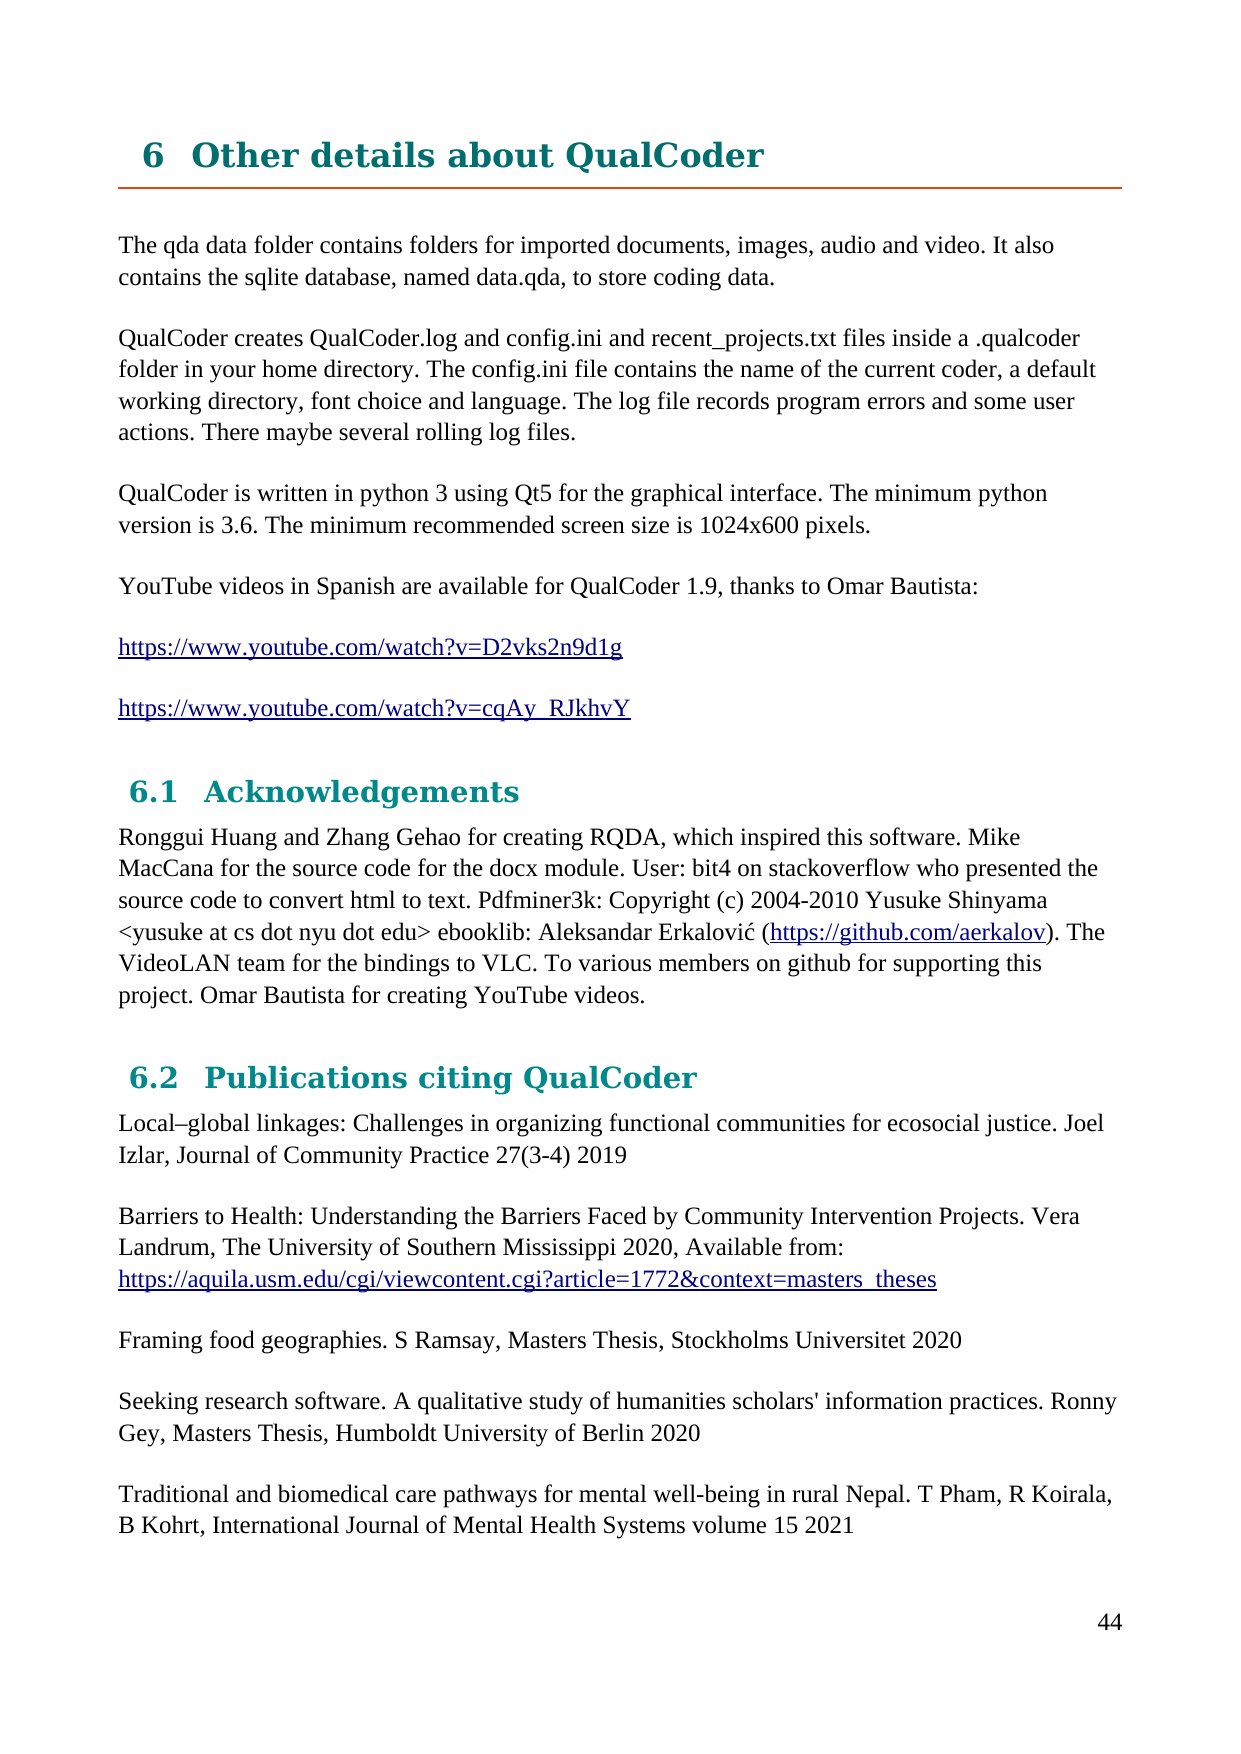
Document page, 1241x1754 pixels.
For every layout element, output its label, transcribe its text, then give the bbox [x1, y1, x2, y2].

text The qda data folder contains folders for imported documents, images, audio and video. It also contains the sqlite database, named data.qda, to store coding data. [118, 230, 1122, 291]
text https://www.youtube.com/watch?v=D2vks2n9d1g [118, 632, 1122, 661]
text Barriers to Health: Understanding the Barriers Faced by Community Intervention Projects. Vera Landrum, The University of Southern Mississippi 2020, Available from: https://aquila.usm.edu/cgi/viewcontent.cgi?article=1772&context=masters_theses [118, 1201, 1122, 1293]
subtitle Acknowledgements [118, 775, 1122, 809]
text QualCoder creates QualCoder.log and config.ini and recent_projects.txt files inside a .qualcoder folder in your home directory. The config.ini file contains the name of the current coder, a default working directory, font choice and language. The log file records program errors and some user actions. There maybe several rolling log files. [118, 323, 1122, 446]
subtitle Publications citing QualCoder [118, 1062, 1122, 1096]
text Framing food geographies. S Ramsay, Masters Thesis, Stockholms Universitet 2020 [118, 1325, 1122, 1354]
text QualCoder is written in python 3 using Qt5 for the graphical interface. The minimum python version is 3.6. The minimum recommended screen size is 1024x600 pixels. [118, 478, 1122, 539]
text Traditional and biomedical care pathways for mental well‐being in rural Nepal. T Pham, R Koirala, B Kohrt, International Journal of Mental Health Systems volume 15 2021 [118, 1479, 1122, 1539]
text YouTube videos in Spanish are available for QualCoder 1.9, thanks to Omar Bautista: [118, 571, 1122, 600]
text Ronggui Huang and Zhang Gehao for creating RQDA, which inspired this software. Mike MacCana for the source code for the docx module. User: bit4 on stackoverflow who presented the source code to convert html to text. Pdfminer3k: Copyright (c) 2004-2010 Yusuke Shinyama <yusuke at cs dot nyu dot edu> ebooklib: Aleksandar Erkalović (https://github.com/aerkalov). The VideoLAN team for the bindings to VLC. To various members on github for supporting this project. Omar Bautista for creating YouTube videos. [118, 822, 1122, 1008]
text Seeking research software. A qualitative study of humanities scholars' information practices. Ronny Gey, Masters Thesis, Humboldt University of Berlin 2020 [118, 1386, 1122, 1446]
subtitle Other details about QualCoder [118, 124, 1122, 187]
text https://www.youtube.com/watch?v=cqAy_RJkhvY [118, 693, 1122, 722]
text Local–global linkages: Challenges in organizing functional communities for ecosocial justice. Joel Izlar, Journal of Community Practice 27(3-4) 2019 [118, 1108, 1122, 1169]
